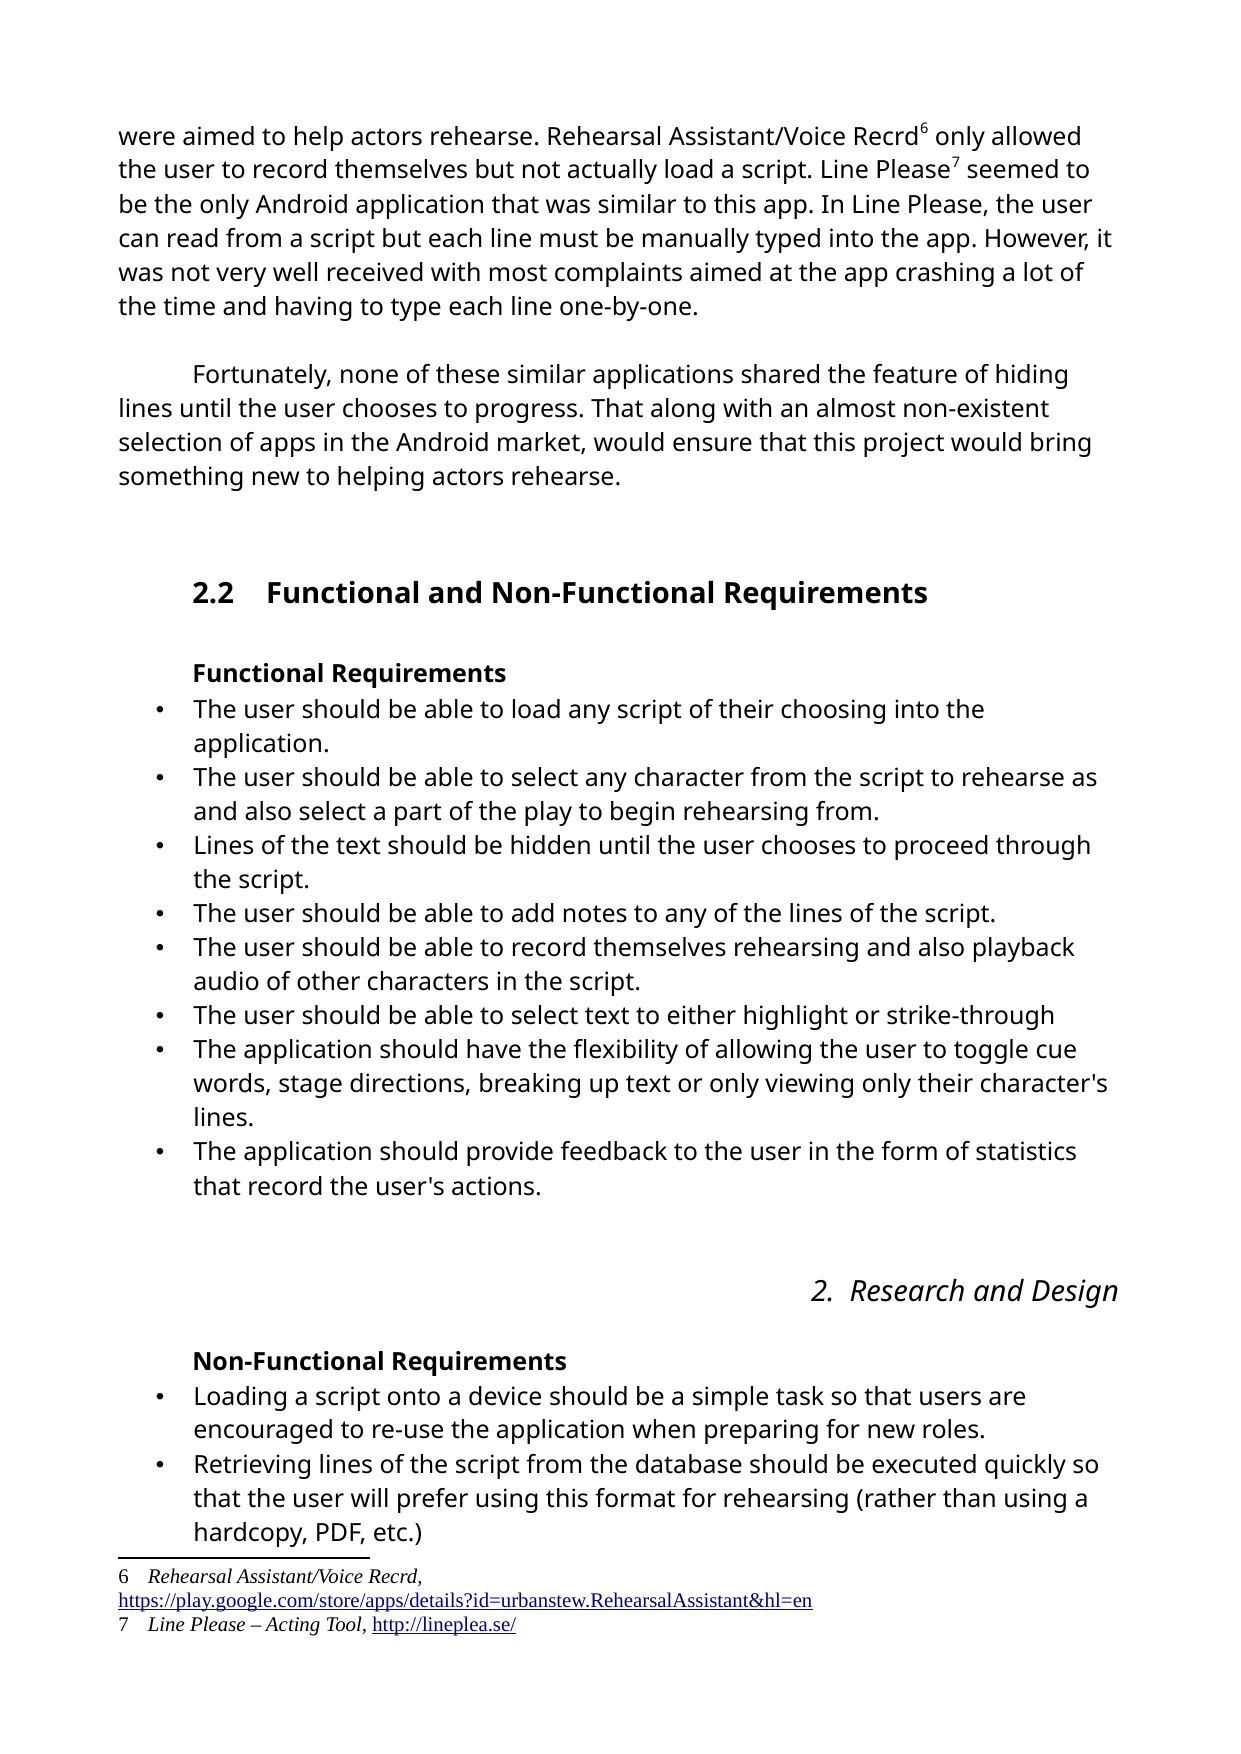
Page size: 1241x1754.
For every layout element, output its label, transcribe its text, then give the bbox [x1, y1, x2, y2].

text 2. Research and Design [118, 1270, 1122, 1310]
text Non-Functional Requirements [118, 1344, 1122, 1378]
list The user should be able to select any character from the script to rehearse as and also select a part of the play to begin rehearsing from. [156, 759, 1122, 827]
text Fortunately, none of these similar applications shared the feature of hiding lines until the user chooses to progress. That along with an almost non-existent selection of apps in the Android market, would ensure that this project would bring something new to helping actors rehearse. [118, 357, 1122, 493]
text Rehearsal Assistant/Voice Recrd, [118, 1564, 1122, 1588]
list The user should be able to record themselves rehearsing and also playback audio of other characters in the script. [156, 930, 1122, 998]
text Line Please – Acting Tool, http://lineplea.se/ [118, 1612, 1122, 1636]
list The application should provide feedback to the user in the form of statistics that record the user's actions. [156, 1134, 1122, 1202]
list The user should be able to add notes to any of the lines of the script. [156, 896, 1122, 930]
text https://play.google.com/store/apps/details?id=urbanstew.RehearsalAssistant&hl=en [118, 1588, 1122, 1612]
text were aimed to help actors rehearse. Rehearsal Assistant/Voice Recrd only allowed the user to record themselves but not actually load a script. Line Please seemed to be the only Android application that was similar to this app. In Line Please, the user can read from a script but each line must be manually typed into the app. However, it was not very well received with most complaints aimed at the app crashing a lot of the time and having to type each line one-by-one. [118, 118, 1122, 322]
text Functional Requirements [118, 652, 1122, 691]
list Lines of the text should be hidden until the user chooses to proceed through the script. [156, 827, 1122, 896]
list The user should be able to select text to either highlight or strike-through [156, 998, 1122, 1032]
list The user should be able to load any script of their choosing into the application. [156, 691, 1122, 759]
list Loading a script onto a device should be a simple task so that users are encouraged to re-use the application when preparing for new roles. [156, 1378, 1122, 1446]
text 2.2 Functional and Non-Functional Requirements [118, 572, 1122, 612]
list Retrieving lines of the script from the database should be executed quickly so that the user will prefer using this format for rehearsing (rather than using a hardcopy, PDF, etc.) [156, 1446, 1122, 1548]
list The application should have the flexibility of allowing the user to toggle cue words, stage directions, breaking up text or only viewing only their character's lines. [156, 1032, 1122, 1134]
